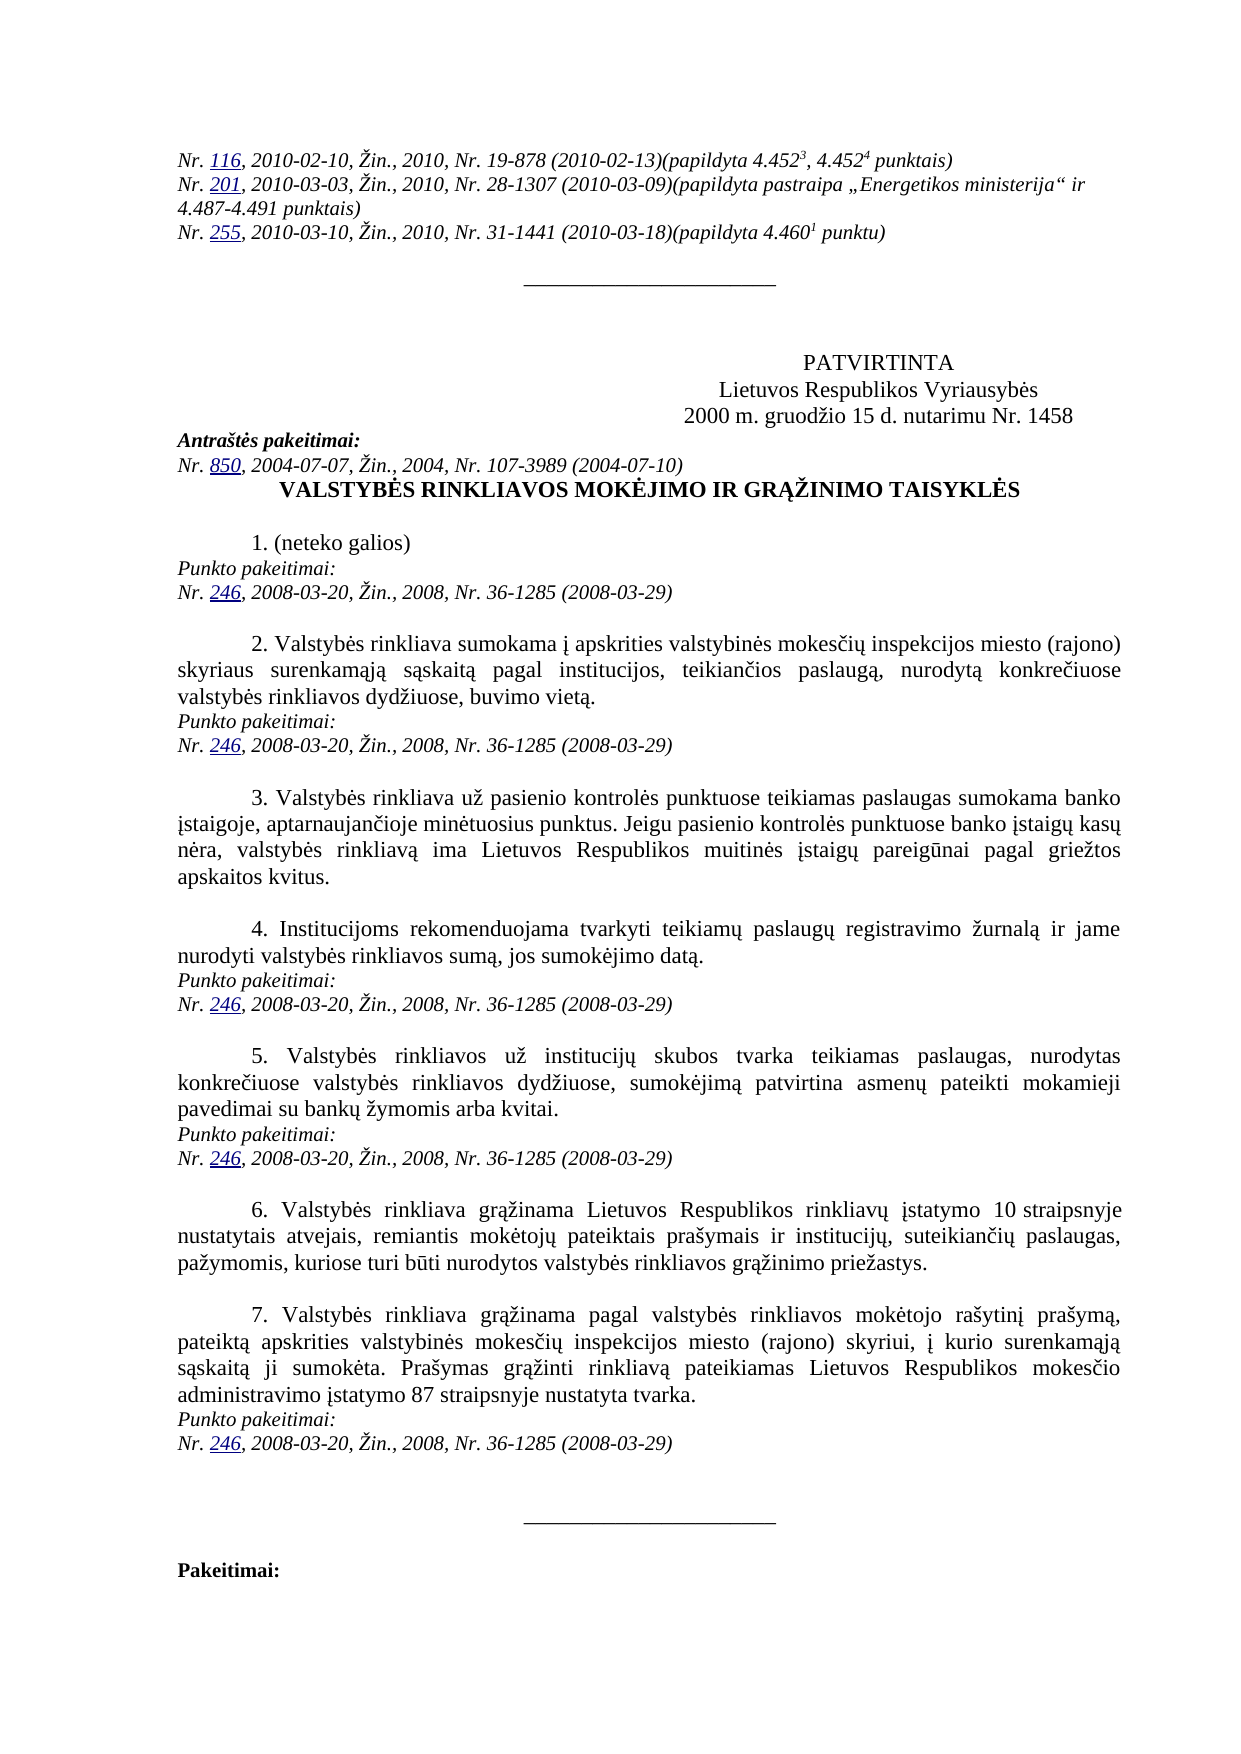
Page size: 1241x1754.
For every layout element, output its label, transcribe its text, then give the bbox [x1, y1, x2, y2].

text 1. (neteko galios) [177, 529, 1122, 556]
text 2. Valstybės rinkliava sumokama į apskrities valstybinės mokesčių inspekcijos miesto (rajono) skyriaus surenkamąją sąskaitą pagal institucijos, teikiančios paslaugą, nurodytą konkrečiuose valstybės rinkliavos dydžiuose, buvimo vietą. [177, 630, 1122, 709]
text Punkto pakeitimai: [177, 968, 1122, 992]
text Nr. 246, 2008-03-20, Žin., 2008, Nr. 36-1285 (2008-03-29) [177, 733, 1122, 757]
text Pakeitimai: [177, 1558, 1122, 1582]
text Nr. 255, 2010-03-10, Žin., 2010, Nr. 31-1441 (2010-03-18)(papildyta 4.4601 punktu) [177, 220, 1122, 244]
text Nr. 246, 2008-03-20, Žin., 2008, Nr. 36-1285 (2008-03-29) [177, 1431, 1122, 1455]
text Punkto pakeitimai: [177, 1407, 1122, 1431]
text 7. Valstybės rinkliava grąžinama pagal valstybės rinkliavos mokėtojo rašytinį prašymą, pateiktą apskrities valstybinės mokesčių inspekcijos miesto (rajono) skyriui, į kurio surenkamąją sąskaitą ji sumokėta. Prašymas grąžinti rinkliavą pateikiamas Lietuvos Respublikos mokesčio administravimo įstatymo 87 straipsnyje nustatyta tvarka. [177, 1302, 1122, 1407]
text VALSTYBĖS RINKLIAVOS MOKĖJIMO IR GRĄŽINIMO TAISYKLĖS [177, 477, 1122, 503]
text 6. Valstybės rinkliava grąžinama Lietuvos Respublikos rinkliavų įstatymo 10 straipsnyje nustatytais atvejais, remiantis mokėtojų pateiktais prašymais ir institucijų, suteikiančių paslaugas, pažymomis, kuriose turi būti nurodytos valstybės rinkliavos grąžinimo priežastys. [177, 1196, 1122, 1275]
text Lietuvos Respublikos Vyriausybės 2000 m. gruodžio 15 d. nutarimu Nr. 1458 [635, 376, 1122, 428]
text Punkto pakeitimai: [177, 709, 1122, 733]
text Nr. 246, 2008-03-20, Žin., 2008, Nr. 36-1285 (2008-03-29) [177, 1146, 1122, 1170]
text Patvirtinta [635, 349, 1122, 376]
text Nr. 116, 2010-02-10, Žin., 2010, Nr. 19-878 (2010-02-13)(papildyta 4.4523, 4.4524 punktais) [177, 148, 1122, 172]
text Nr. 246, 2008-03-20, Žin., 2008, Nr. 36-1285 (2008-03-29) [177, 580, 1122, 604]
text 3. Valstybės rinkliava už pasienio kontrolės punktuose teikiamas paslaugas sumokama banko įstaigoje, aptarnaujančioje minėtuosius punktus. Jeigu pasienio kontrolės punktuose banko įstaigų kasų nėra, valstybės rinkliavą ima Lietuvos Respublikos muitinės įstaigų pareigūnai pagal griežtos apskaitos kvitus. [177, 784, 1122, 889]
text –––––––––––––––––––––– [177, 1508, 1122, 1534]
text Punkto pakeitimai: [177, 556, 1122, 580]
text Punkto pakeitimai: [177, 1122, 1122, 1146]
text Nr. 201, 2010-03-03, Žin., 2010, Nr. 28-1307 (2010-03-09)(papildyta pastraipa „Energetikos ministerija“ ir 4.487-4.491 punktais) [177, 172, 1122, 220]
text Antraštės pakeitimai: [177, 428, 1122, 452]
text Nr. 246, 2008-03-20, Žin., 2008, Nr. 36-1285 (2008-03-29) [177, 992, 1122, 1016]
text 5. Valstybės rinkliavos už institucijų skubos tvarka teikiamas paslaugas, nurodytas konkrečiuose valstybės rinkliavos dydžiuose, sumokėjimą patvirtina asmenų pateikti mokamieji pavedimai su bankų žymomis arba kvitai. [177, 1043, 1122, 1122]
text Nr. 850, 2004-07-07, Žin., 2004, Nr. 107-3989 (2004-07-10) [177, 452, 1122, 477]
text 4. Institucijoms rekomenduojama tvarkyti teikiamų paslaugų registravimo žurnalą ir jame nurodyti valstybės rinkliavos sumą, jos sumokėjimo datą. [177, 915, 1122, 968]
text –––––––––––––––––––––– [177, 270, 1122, 297]
